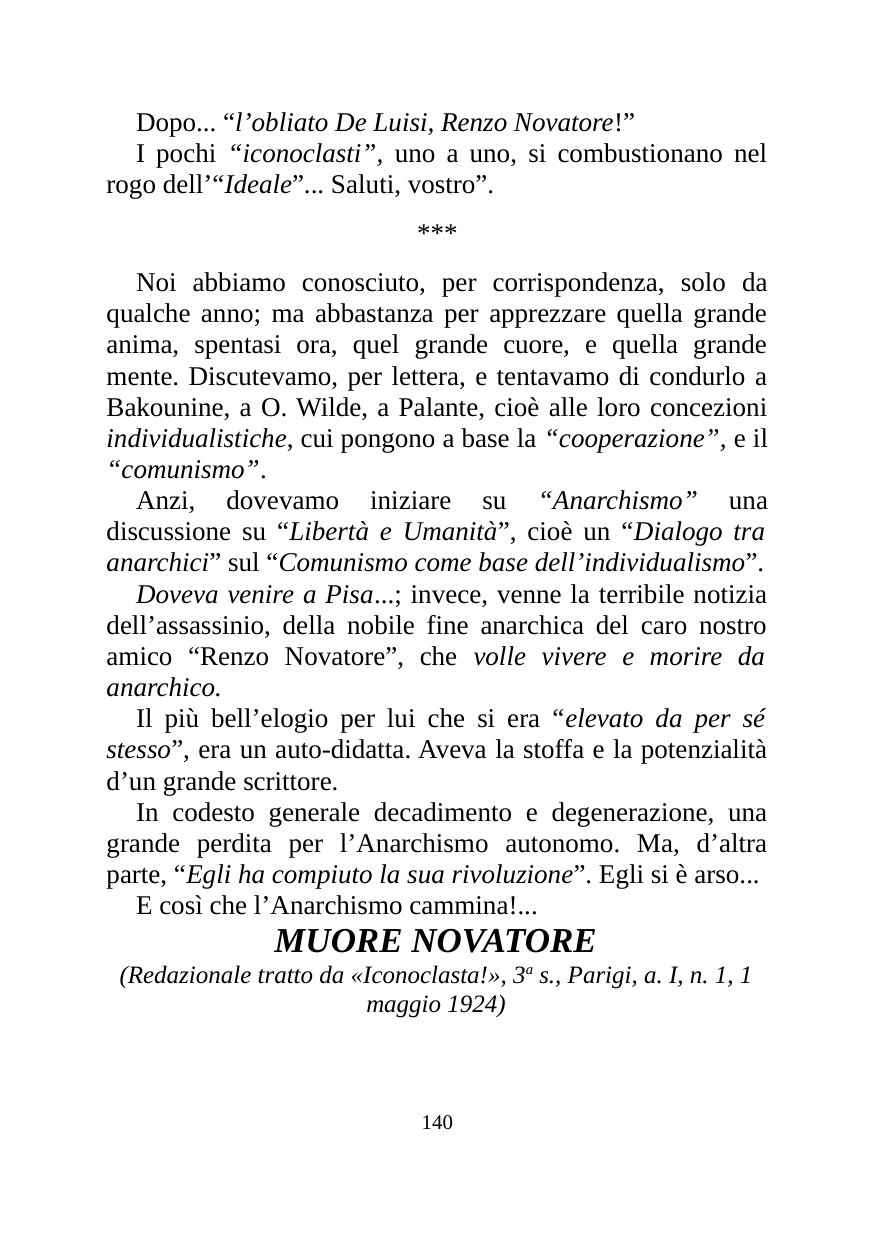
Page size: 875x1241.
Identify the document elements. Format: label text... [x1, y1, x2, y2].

text I pochi “iconoclasti”, uno a uno, si combustionano nel rogo dell’“Ideale”... Saluti, vostro”. [106, 137, 768, 200]
text Il più bell’elogio per lui che si era “elevato da per sé stesso”, era un auto-didatta. Aveva la stoffa e la potenzialità d’un grande scrittore. [106, 702, 768, 796]
text *** [106, 217, 768, 248]
text E così che l’Anarchismo cammina!... [106, 889, 768, 920]
subtitle MUORE NOVATORE (Redazionale tratto da «Iconoclasta!», 3a s., Parigi, a. I, n. 1, 1 maggio 1924) [106, 920, 768, 1018]
text In codesto generale decadimento e degenerazione, una grande perdita per l’Anarchismo autonomo. Ma, d’altra parte, “Egli ha compiuto la sua rivoluzione”. Egli si è arso... [106, 796, 768, 889]
text Dopo... “l’obliato De Luisi, Renzo Novatore!” [106, 106, 768, 137]
text Noi abbiamo conosciuto, per corrispondenza, solo da qualche anno; ma abbastanza per apprezzare quella grande anima, spentasi ora, quel grande cuore, e quella grande mente. Discutevamo, per lettera, e tentavamo di condurlo a Bakounine, a O. Wilde, a Palante, cioè alle loro concezioni individualistiche, cui pongono a base la “cooperazione”, e il “comunismo”. [106, 266, 768, 484]
text Anzi, dovevamo iniziare su “Anarchismo” una discussione su “Libertà e Umanità”, cioè un “Dialogo tra anarchici” sul “Comunismo come base dell’individualismo”. [106, 484, 768, 578]
text Doveva venire a Pisa...; invece, venne la terribile notizia dell’assassinio, della nobile fine anarchica del caro nostro amico “Renzo Novatore”, che volle vivere e morire da anarchico. [106, 578, 768, 702]
